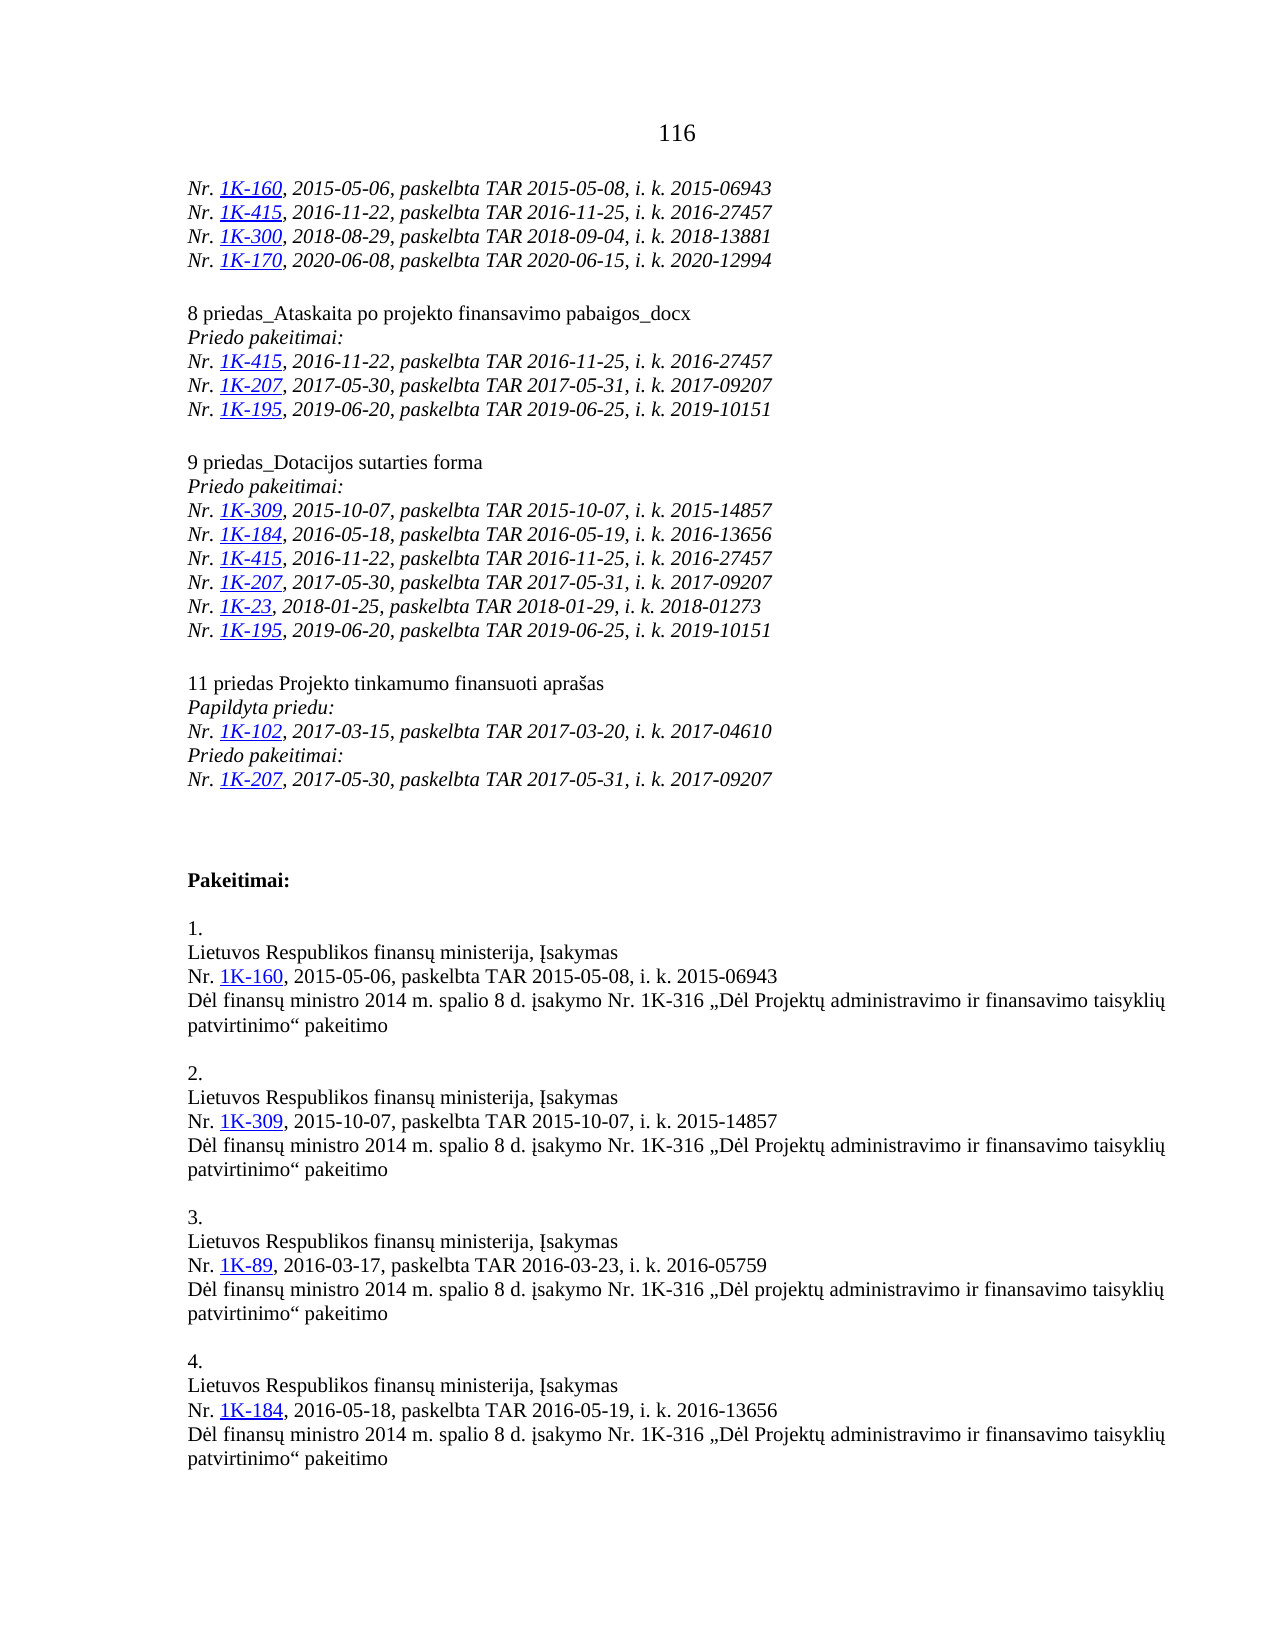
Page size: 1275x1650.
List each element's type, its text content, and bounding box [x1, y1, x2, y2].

text Papildyta priedu: [187, 695, 1167, 719]
text 1. [187, 916, 1167, 940]
text Nr. 1K-184, 2016-05-18, paskelbta TAR 2016-05-19, i. k. 2016-13656 [187, 1397, 1167, 1422]
text Lietuvos Respublikos finansų ministerija, Įsakymas [187, 1085, 1167, 1109]
text Nr. 1K-160, 2015-05-06, paskelbta TAR 2015-05-08, i. k. 2015-06943 [187, 964, 1167, 988]
text Nr. 1K-207, 2017-05-30, paskelbta TAR 2017-05-31, i. k. 2017-09207 [187, 767, 1167, 791]
text Dėl finansų ministro 2014 m. spalio 8 d. įsakymo Nr. 1K-316 „Dėl projektų administravimo ir finansavimo taisyklių patvirtinimo“ pakeitimo [187, 1277, 1167, 1325]
text 2. [187, 1061, 1167, 1085]
text Lietuvos Respublikos finansų ministerija, Įsakymas [187, 1229, 1167, 1253]
text 9 priedas_Dotacijos sutarties forma [187, 450, 1167, 474]
text Nr. 1K-89, 2016-03-17, paskelbta TAR 2016-03-23, i. k. 2016-05759 [187, 1253, 1167, 1277]
text 4. [187, 1349, 1167, 1373]
text Nr. 1K-23, 2018-01-25, paskelbta TAR 2018-01-29, i. k. 2018-01273 [187, 594, 1167, 618]
text Nr. 1K-415, 2016-11-22, paskelbta TAR 2016-11-25, i. k. 2016-27457 [187, 200, 1167, 224]
text Nr. 1K-195, 2019-06-20, paskelbta TAR 2019-06-25, i. k. 2019-10151 [187, 618, 1167, 642]
text Nr. 1K-207, 2017-05-30, paskelbta TAR 2017-05-31, i. k. 2017-09207 [187, 570, 1167, 594]
text Priedo pakeitimai: [187, 743, 1167, 767]
text Pakeitimai: [187, 868, 1167, 892]
text Nr. 1K-195, 2019-06-20, paskelbta TAR 2019-06-25, i. k. 2019-10151 [187, 397, 1167, 421]
text Dėl finansų ministro 2014 m. spalio 8 d. įsakymo Nr. 1K-316 „Dėl Projektų administravimo ir finansavimo taisyklių patvirtinimo“ pakeitimo [187, 988, 1167, 1037]
text 11 priedas Projekto tinkamumo finansuoti aprašas [187, 671, 1167, 695]
text Nr. 1K-170, 2020-06-08, paskelbta TAR 2020-06-15, i. k. 2020-12994 [187, 248, 1167, 272]
text Nr. 1K-184, 2016-05-18, paskelbta TAR 2016-05-19, i. k. 2016-13656 [187, 522, 1167, 546]
text 8 priedas_Ataskaita po projekto finansavimo pabaigos_docx [187, 301, 1167, 325]
text Nr. 1K-102, 2017-03-15, paskelbta TAR 2017-03-20, i. k. 2017-04610 [187, 719, 1167, 743]
text Nr. 1K-309, 2015-10-07, paskelbta TAR 2015-10-07, i. k. 2015-14857 [187, 1109, 1167, 1133]
text Nr. 1K-207, 2017-05-30, paskelbta TAR 2017-05-31, i. k. 2017-09207 [187, 373, 1167, 397]
text Lietuvos Respublikos finansų ministerija, Įsakymas [187, 940, 1167, 964]
text Nr. 1K-415, 2016-11-22, paskelbta TAR 2016-11-25, i. k. 2016-27457 [187, 349, 1167, 373]
text Dėl finansų ministro 2014 m. spalio 8 d. įsakymo Nr. 1K-316 „Dėl Projektų administravimo ir finansavimo taisyklių patvirtinimo“ pakeitimo [187, 1133, 1167, 1181]
text Priedo pakeitimai: [187, 325, 1167, 349]
text Dėl finansų ministro 2014 m. spalio 8 d. įsakymo Nr. 1K-316 „Dėl Projektų administravimo ir finansavimo taisyklių patvirtinimo“ pakeitimo [187, 1422, 1167, 1470]
text Nr. 1K-300, 2018-08-29, paskelbta TAR 2018-09-04, i. k. 2018-13881 [187, 224, 1167, 248]
text Nr. 1K-415, 2016-11-22, paskelbta TAR 2016-11-25, i. k. 2016-27457 [187, 546, 1167, 570]
text Priedo pakeitimai: [187, 474, 1167, 498]
text 3. [187, 1205, 1167, 1229]
text Nr. 1K-309, 2015-10-07, paskelbta TAR 2015-10-07, i. k. 2015-14857 [187, 498, 1167, 522]
text Lietuvos Respublikos finansų ministerija, Įsakymas [187, 1373, 1167, 1397]
text Nr. 1K-160, 2015-05-06, paskelbta TAR 2015-05-08, i. k. 2015-06943 [187, 176, 1167, 200]
